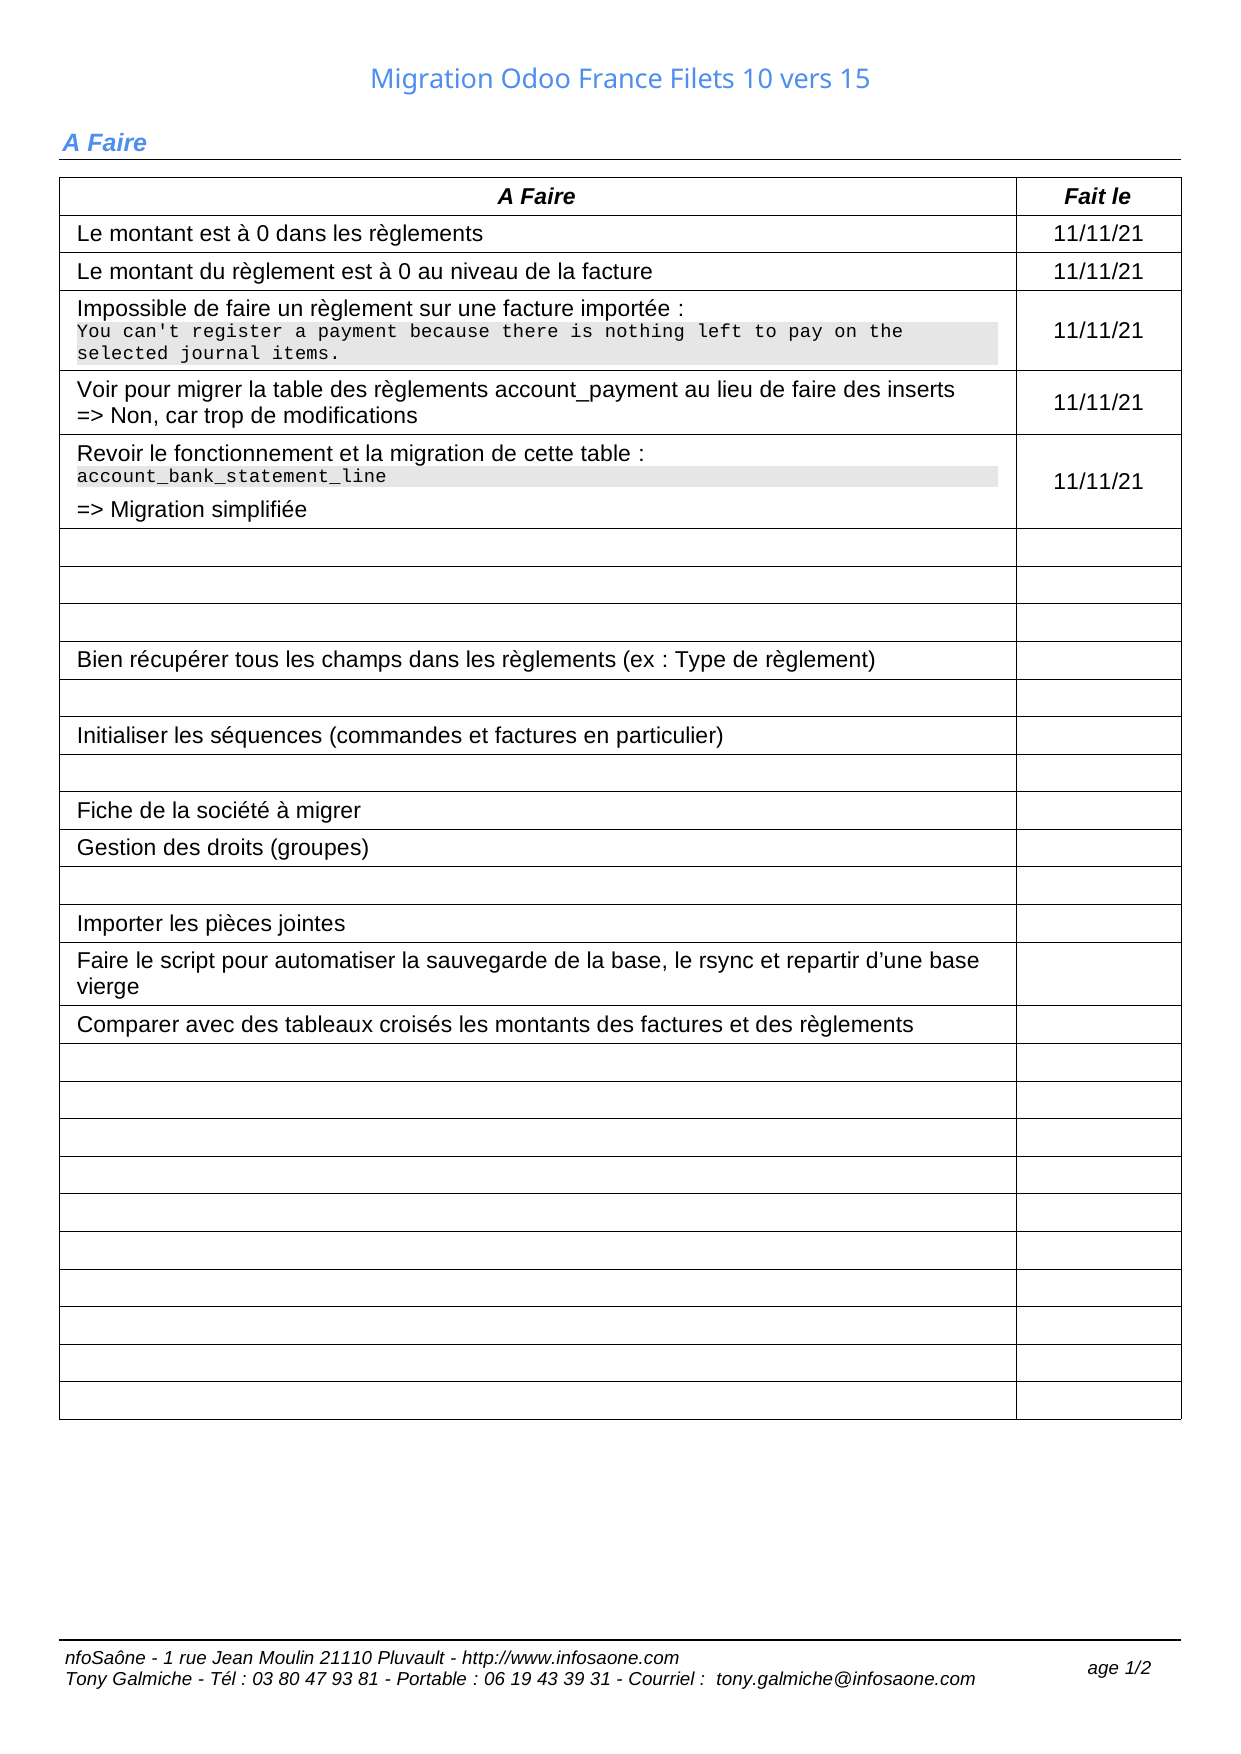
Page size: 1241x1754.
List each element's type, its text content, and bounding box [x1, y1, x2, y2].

table_cell [60, 1307, 1016, 1344]
table_cell [60, 1119, 1016, 1156]
table_cell [1017, 567, 1181, 603]
table_cell [1017, 792, 1181, 829]
table_cell Le montant du règlement est à 0 au niveau de la facture [60, 253, 1016, 290]
table_cell [1017, 867, 1181, 904]
table_cell 11/11/21 [1017, 435, 1181, 528]
text Migration Odoo France Filets 10 vers 15 [59, 59, 1181, 96]
table_cell [60, 604, 1016, 641]
table_cell [1017, 1345, 1181, 1381]
table_cell [1017, 642, 1181, 679]
table_cell [60, 1232, 1016, 1269]
table_cell Comparer avec des tableaux croisés les montants des factures et des règlements [60, 1006, 1016, 1043]
table_cell 11/11/21 [1017, 291, 1181, 370]
table_cell [60, 867, 1016, 904]
table_cell [60, 755, 1016, 791]
table_cell 11/11/21 [1017, 253, 1181, 290]
table_cell [60, 529, 1016, 566]
table_cell [1017, 604, 1181, 641]
table_cell [1017, 717, 1181, 754]
table_cell [1017, 680, 1181, 716]
table_cell Gestion des droits (groupes) [60, 830, 1016, 866]
subtitle A Faire [59, 126, 1181, 159]
table_cell 11/11/21 [1017, 216, 1181, 252]
table_cell [1017, 1157, 1181, 1193]
table_cell Bien récupérer tous les champs dans les règlements (ex : Type de règlement) [60, 642, 1016, 679]
table_cell 11/11/21 [1017, 371, 1181, 434]
table_cell [1017, 1270, 1181, 1306]
table_cell Revoir le fonctionnement et la migration de cette table : account_bank_statement_line => Migration simplifiée [60, 435, 1016, 528]
table_cell Fiche de la société à migrer [60, 792, 1016, 829]
table_cell [1017, 1232, 1181, 1269]
table_cell [60, 1382, 1016, 1419]
table_cell [1017, 1382, 1181, 1419]
table_header Fait le [1017, 178, 1181, 215]
table_cell [60, 1082, 1016, 1118]
table_cell [60, 1044, 1016, 1081]
table_cell [1017, 1307, 1181, 1344]
table_cell [60, 1345, 1016, 1381]
table_cell [1017, 755, 1181, 791]
table_cell [1017, 905, 1181, 942]
table_cell [60, 680, 1016, 716]
table_cell Importer les pièces jointes [60, 905, 1016, 942]
table_cell Initialiser les séquences (commandes et factures en particulier) [60, 717, 1016, 754]
table_cell [60, 1270, 1016, 1306]
table_cell Impossible de faire un règlement sur une facture importée : You can't register a payment because there is nothing left to pay on the selected journal items. [60, 291, 1016, 370]
table_cell [1017, 1119, 1181, 1156]
table_cell [1017, 830, 1181, 866]
table_cell Faire le script pour automatiser la sauvegarde de la base, le rsync et repartir d’une base vierge [60, 943, 1016, 1005]
table_header A Faire [60, 178, 1016, 215]
table_cell [1017, 1006, 1181, 1043]
table_cell Voir pour migrer la table des règlements account_payment au lieu de faire des inserts => Non, car trop de modifications [60, 371, 1016, 434]
table_cell [1017, 1194, 1181, 1231]
table_cell [60, 567, 1016, 603]
table_cell [60, 1157, 1016, 1193]
table_cell [1017, 1082, 1181, 1118]
table_cell [1017, 1044, 1181, 1081]
table_cell [1017, 529, 1181, 566]
table_cell [60, 1194, 1016, 1231]
table_cell Le montant est à 0 dans les règlements [60, 216, 1016, 252]
table_cell [1017, 943, 1181, 1005]
